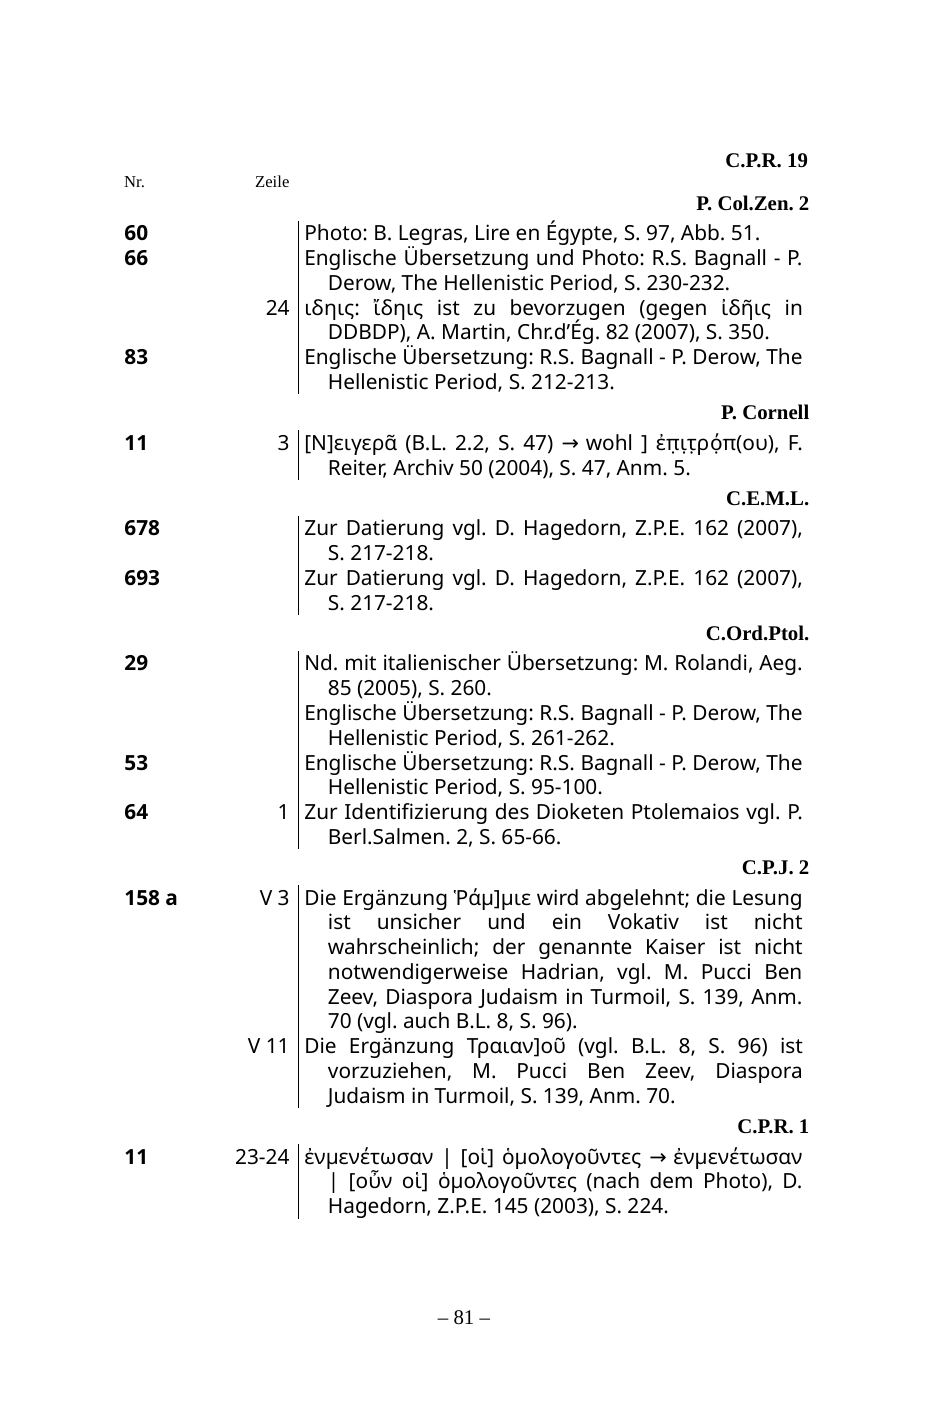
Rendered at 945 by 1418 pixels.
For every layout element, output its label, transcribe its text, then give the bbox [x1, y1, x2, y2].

subtitle C.P.J. 2 [118, 855, 809, 879]
table_header Photo: B. Legras, Lire en Égypte, S. 97, Abb. 51. [299, 221, 809, 246]
table_header ἐνμενέτωσαν | [οἱ] ὁμολογοῦντες → ἐνμενέτωσαν | [οὖν οἱ] ὁμολογοῦντες (nach dem Photo), D. Hagedorn, Z.P.E. 145 (2003), S. 224. [299, 1144, 809, 1219]
table_cell [118, 1034, 207, 1108]
table_header 23-24 [207, 1144, 298, 1219]
table_cell ιδηις: ἴδηις ist zu bevorzugen (gegen ἰδῆις in DDBDP), A. Martin, Chr.d’Ég. 82 (2007), S. 350. [299, 295, 809, 345]
table_header 3 [207, 430, 298, 480]
subtitle P. Col.Zen. 2 [118, 191, 809, 215]
table_cell 83 [118, 345, 298, 394]
subtitle C.P.R. 1 [118, 1114, 809, 1138]
subtitle P. Cornell [118, 400, 809, 424]
subtitle C.E.M.L. [118, 486, 809, 510]
table_header V 3 [207, 885, 298, 1034]
table_cell 66 [118, 246, 298, 295]
table_header 11 [118, 1144, 207, 1219]
table_cell Englische Übersetzung: R.S. Bagnall - P. Derow, The Hellenistic Period, S. 212-213. [299, 345, 809, 394]
table_header 158 a [118, 885, 207, 1034]
table_cell Die Ergänzung Τραιαν]οῦ (vgl. B.L. 8, S. 96) ist vorzuziehen, M. Pucci Ben Zeev, Diaspora Judaism in Turmoil, S. 139, Anm. 70. [299, 1034, 809, 1108]
table_header 29 [118, 651, 298, 701]
table_cell 693 [118, 565, 298, 615]
table_cell Englische Übersetzung: R.S. Bagnall - P. Derow, The Hellenistic Period, S. 95-100. [299, 750, 809, 800]
table_cell Zur Datierung vgl. D. Hagedorn, Z.P.E. 162 (2007), S. 217-218. [299, 565, 809, 615]
table_cell V 11 [207, 1034, 298, 1108]
table_cell 53 [118, 750, 298, 800]
table_header Die Ergänzung Ῥάμ]μιε wird abgelehnt; die Lesung ist unsicher und ein Vokativ ist nicht wahrscheinlich; der genannte Kaiser ist nicht notwendigerweise Hadrian, vgl. M. Pucci Ben Zeev, Diaspora Judaism in Turmoil, S. 139, Anm. 70 (vgl. auch B.L. 8, S. 96). [299, 885, 809, 1034]
table_header [Ν]ειγερᾶ (B.L. 2.2, S. 47) → wohl ] ἐπ̣ι̣τ̣ρό̣π(ου), F. Reiter, Archiv 50 (2004), S. 47, Anm. 5. [299, 430, 809, 480]
table_header Nd. mit italienischer Übersetzung: M. Rolandi, Aeg. 85 (2005), S. 260. [299, 651, 809, 701]
table_header 60 [118, 221, 298, 246]
table_header 11 [118, 430, 207, 480]
table_cell Englische Übersetzung: R.S. Bagnall - P. Derow, The Hellenistic Period, S. 261-262. [299, 701, 809, 750]
table_cell Englische Übersetzung und Photo: R.S. Bagnall - P. Derow, The Hellenistic Period, S. 230-232. [299, 246, 809, 295]
table_cell [118, 701, 298, 750]
table_cell 24 [207, 295, 298, 345]
subtitle C.Ord.Ptol. [118, 621, 809, 645]
table_cell Zur Identifizierung des Dioketen Ptolemaios vgl. P. Berl.Salmen. 2, S. 65-66. [299, 800, 809, 849]
table_cell 64 [118, 800, 207, 849]
table_header 678 [118, 516, 298, 565]
table_cell [118, 295, 207, 345]
table_cell 1 [207, 800, 298, 849]
table_header Zur Datierung vgl. D. Hagedorn, Z.P.E. 162 (2007), S. 217-218. [299, 516, 809, 565]
